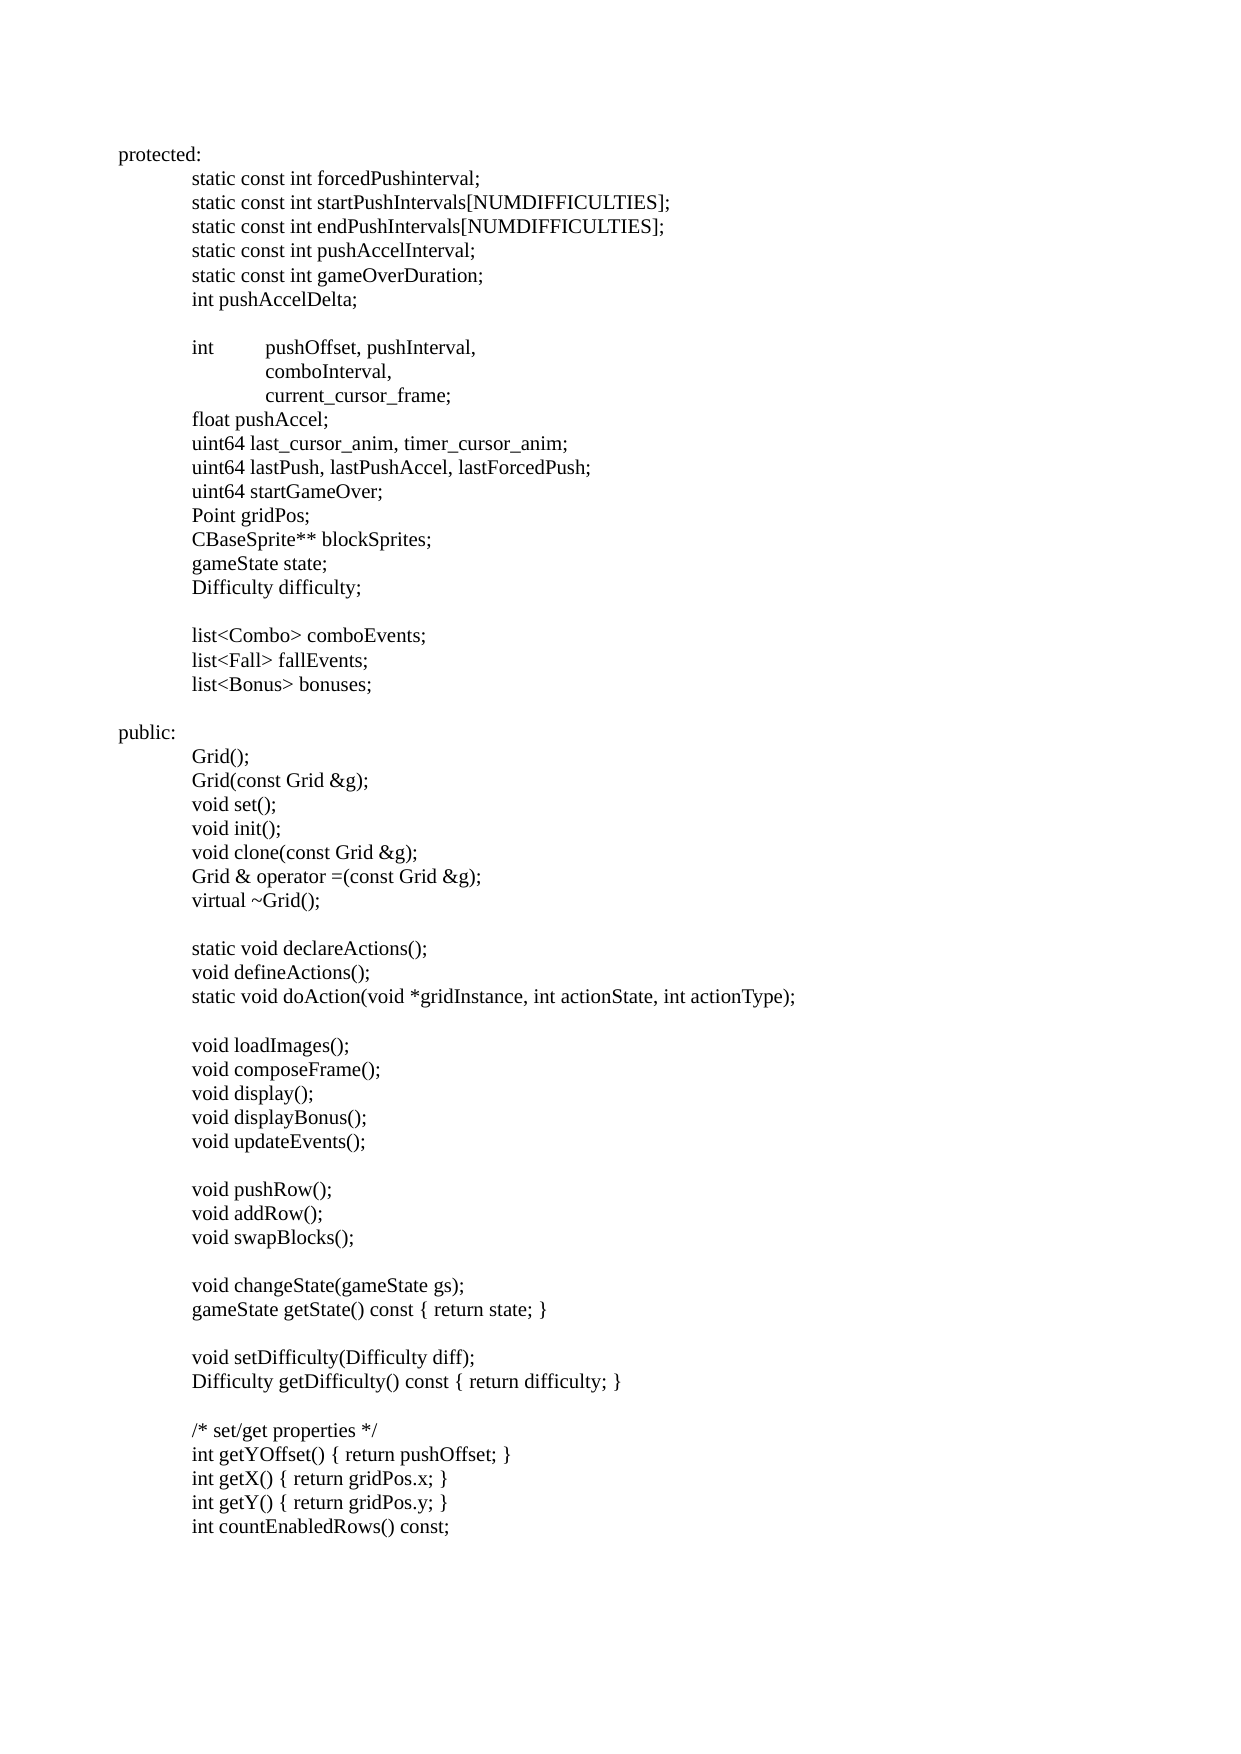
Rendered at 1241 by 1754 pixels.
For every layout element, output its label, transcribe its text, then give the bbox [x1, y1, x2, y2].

text static const int forcedPushinterval; [118, 166, 1122, 190]
text static const int gameOverDuration; [118, 262, 1122, 287]
text uint64 last_cursor_anim, timer_cursor_anim; [118, 431, 1122, 455]
text static void doAction(void *gridInstance, int actionState, int actionType); [118, 984, 1122, 1008]
text void addRow(); [118, 1201, 1122, 1225]
text Grid(); [118, 744, 1122, 768]
text CBaseSprite** blockSprites; [118, 527, 1122, 551]
text comboInterval, [118, 359, 1122, 383]
text void setDifficulty(Difficulty diff); [118, 1345, 1122, 1369]
text void display(); [118, 1081, 1122, 1105]
text gameState state; [118, 551, 1122, 575]
text list<Fall> fallEvents; [118, 647, 1122, 672]
text Point gridPos; [118, 503, 1122, 527]
text protected: [118, 142, 1122, 166]
text static const int pushAccelInterval; [118, 238, 1122, 262]
text void updateEvents(); [118, 1129, 1122, 1153]
text list<Combo> comboEvents; [118, 623, 1122, 647]
text static void declareActions(); [118, 936, 1122, 960]
text int pushAccelDelta; [118, 287, 1122, 311]
text void composeFrame(); [118, 1057, 1122, 1081]
text void clone(const Grid &g); [118, 840, 1122, 864]
text virtual ~Grid(); [118, 888, 1122, 912]
text int countEnabledRows() const; [118, 1514, 1122, 1538]
text int getYOffset() { return pushOffset; } [118, 1442, 1122, 1466]
text void set(); [118, 792, 1122, 816]
text float pushAccel; [118, 407, 1122, 431]
text int pushOffset, pushInterval, [118, 335, 1122, 359]
text void displayBonus(); [118, 1105, 1122, 1129]
text uint64 lastPush, lastPushAccel, lastForcedPush; [118, 455, 1122, 479]
text public: [118, 720, 1122, 744]
text void init(); [118, 816, 1122, 840]
text int getX() { return gridPos.x; } [118, 1466, 1122, 1490]
text void swapBlocks(); [118, 1225, 1122, 1249]
text int getY() { return gridPos.y; } [118, 1490, 1122, 1514]
text void loadImages(); [118, 1032, 1122, 1057]
text Difficulty getDifficulty() const { return difficulty; } [118, 1369, 1122, 1393]
text Grid & operator =(const Grid &g); [118, 864, 1122, 888]
text Difficulty difficulty; [118, 575, 1122, 599]
text static const int endPushIntervals[NUMDIFFICULTIES]; [118, 214, 1122, 238]
text void defineActions(); [118, 960, 1122, 984]
text /* set/get properties */ [118, 1417, 1122, 1442]
text current_cursor_frame; [118, 383, 1122, 407]
text void changeState(gameState gs); [118, 1273, 1122, 1297]
text void pushRow(); [118, 1177, 1122, 1201]
text gameState getState() const { return state; } [118, 1297, 1122, 1321]
text uint64 startGameOver; [118, 479, 1122, 503]
text Grid(const Grid &g); [118, 768, 1122, 792]
text list<Bonus> bonuses; [118, 672, 1122, 696]
text static const int startPushIntervals[NUMDIFFICULTIES]; [118, 190, 1122, 214]
